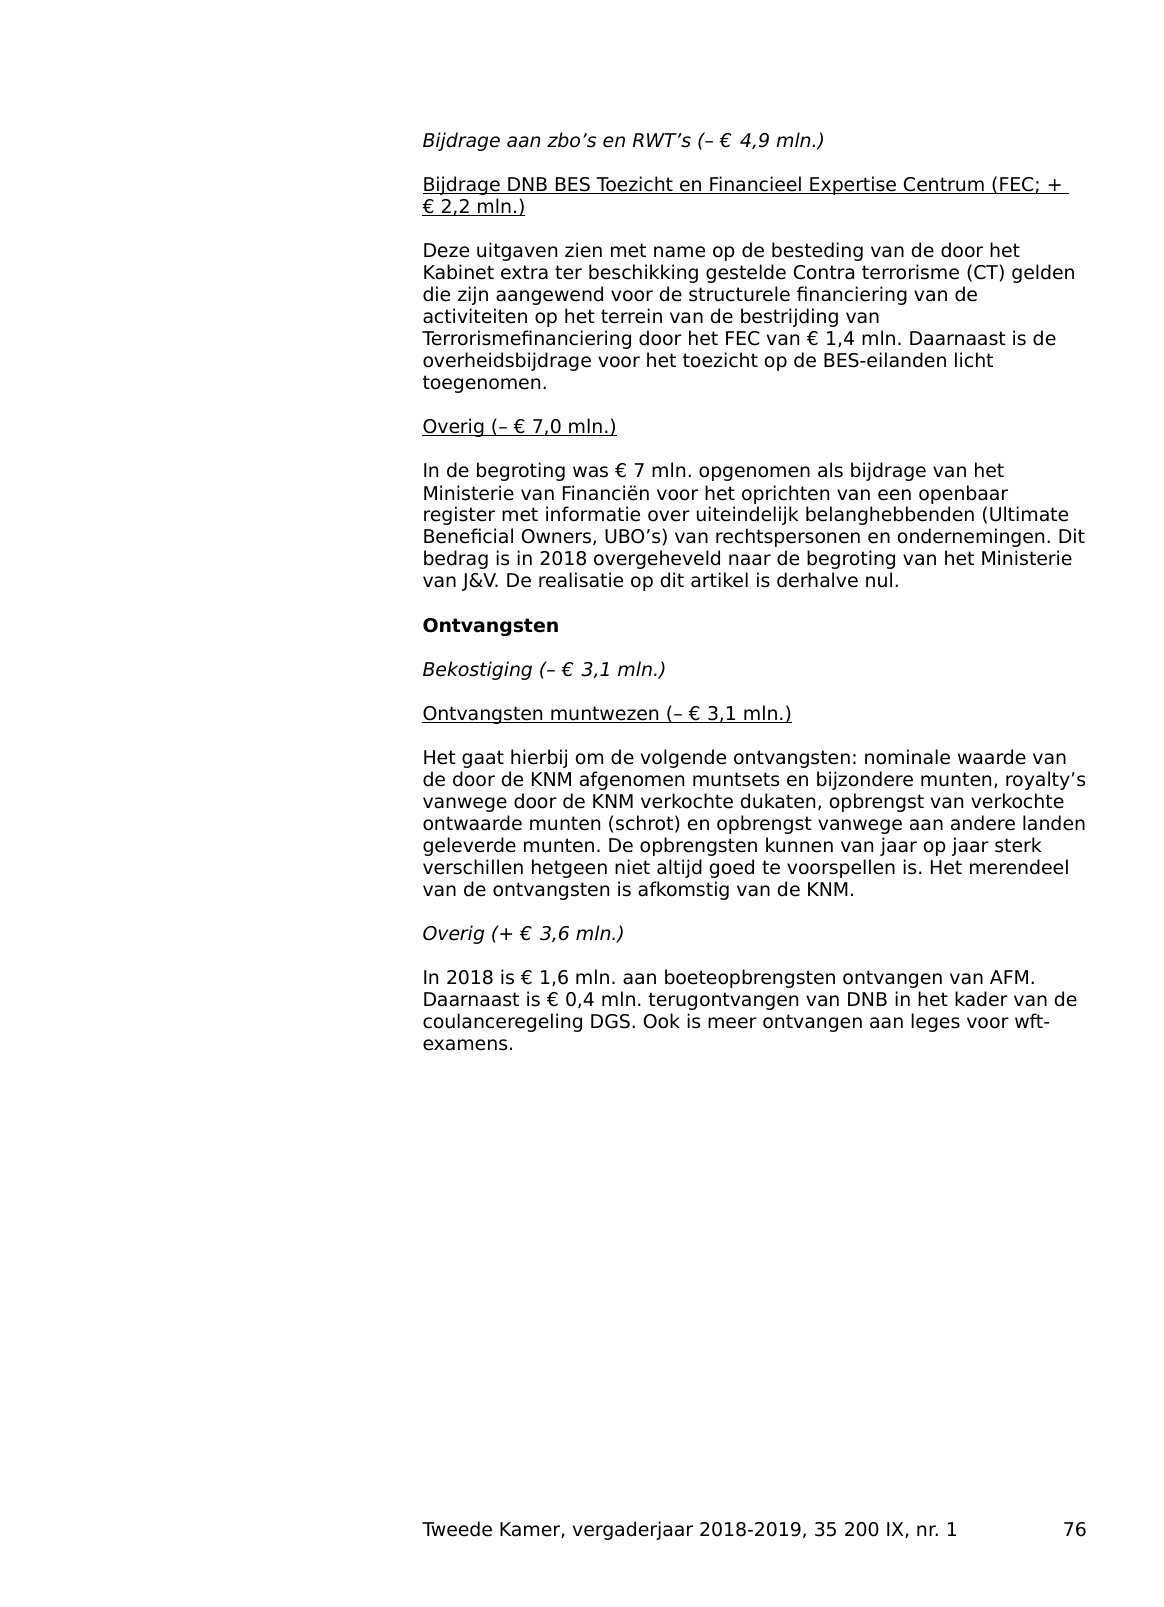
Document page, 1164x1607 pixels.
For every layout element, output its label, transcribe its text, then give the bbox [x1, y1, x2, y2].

text In de begroting was € 7 mln. opgenomen als bijdrage van het Ministerie van Financiën voor het oprichten van een openbaar register met informatie over uiteindelijk belanghebbenden (Ultimate Beneficial Owners, UBO’s) van rechtspersonen en ondernemingen. Dit bedrag is in 2018 overgeheveld naar de begroting van het Ministerie van J&V. De realisatie op dit artikel is derhalve nul. [422, 460, 1087, 592]
subtitle Overig (– € 7,0 mln.) [422, 416, 1087, 438]
text In 2018 is € 1,6 mln. aan boeteopbrengsten ontvangen van AFM. Daarnaast is € 0,4 mln. terugontvangen van DNB in het kader van de coulanceregeling DGS. Ook is meer ontvangen aan leges voor wft-examens. [422, 967, 1087, 1055]
subtitle Ontvangsten muntwezen (– € 3,1 mln.) [422, 703, 1087, 725]
subtitle Overig (+ € 3,6 mln.) [422, 923, 1087, 945]
subtitle Bijdrage DNB BES Toezicht en Financieel Expertise Centrum (FEC; + € 2,2 mln.) [422, 174, 1087, 218]
subtitle Bijdrage aan zbo’s en RWT’s (– € 4,9 mln.) [422, 130, 1087, 152]
subtitle Bekostiging (– € 3,1 mln.) [422, 659, 1087, 681]
subtitle Ontvangsten [422, 614, 1087, 636]
text Deze uitgaven zien met name op de besteding van de door het Kabinet extra ter beschikking gestelde Contra terrorisme (CT) gelden die zijn aangewend voor de structurele financiering van de activiteiten op het terrein van de bestrijding van Terrorismefinanciering door het FEC van € 1,4 mln. Daarnaast is de overheidsbijdrage voor het toezicht op de BES-eilanden licht toegenomen. [422, 240, 1087, 394]
text Het gaat hierbij om de volgende ontvangsten: nominale waarde van de door de KNM afgenomen muntsets en bijzondere munten, royalty’s vanwege door de KNM verkochte dukaten, opbrengst van verkochte ontwaarde munten (schrot) en opbrengst vanwege aan andere landen geleverde munten. De opbrengsten kunnen van jaar op jaar sterk verschillen hetgeen niet altijd goed te voorspellen is. Het merendeel van de ontvangsten is afkomstig van de KNM. [422, 747, 1087, 901]
